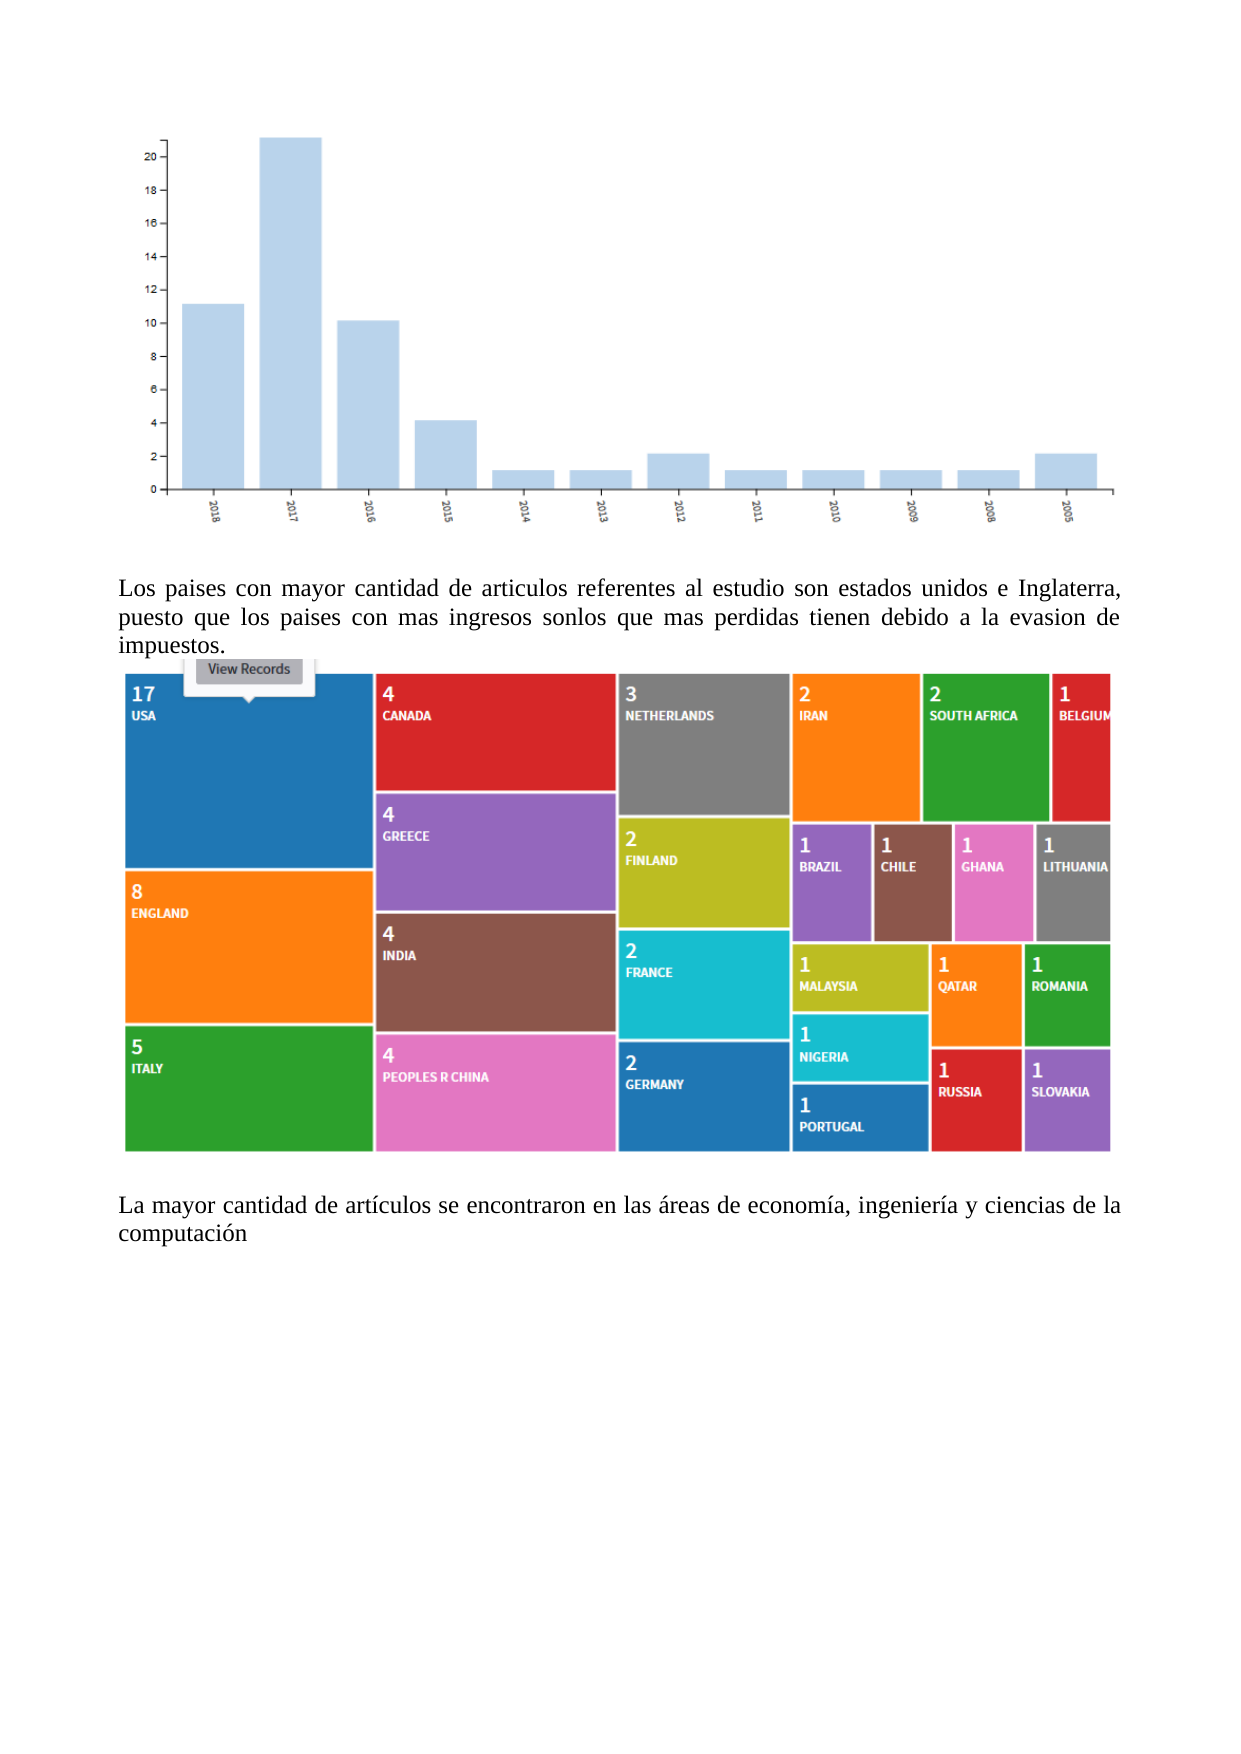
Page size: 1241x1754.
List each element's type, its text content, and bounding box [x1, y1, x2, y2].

text La mayor cantidad de artículos se encontraron en las áreas de economía, ingeniería y ciencias de la computación [118, 1190, 1122, 1247]
picture [118, 118, 1123, 544]
picture [118, 659, 1123, 1161]
text Los paises con mayor cantidad de articulos referentes al estudio son estados unidos e Inglaterra, puesto que los paises con mas ingresos sonlos que mas perdidas tienen debido a la evasion de impuestos. [118, 573, 1122, 659]
